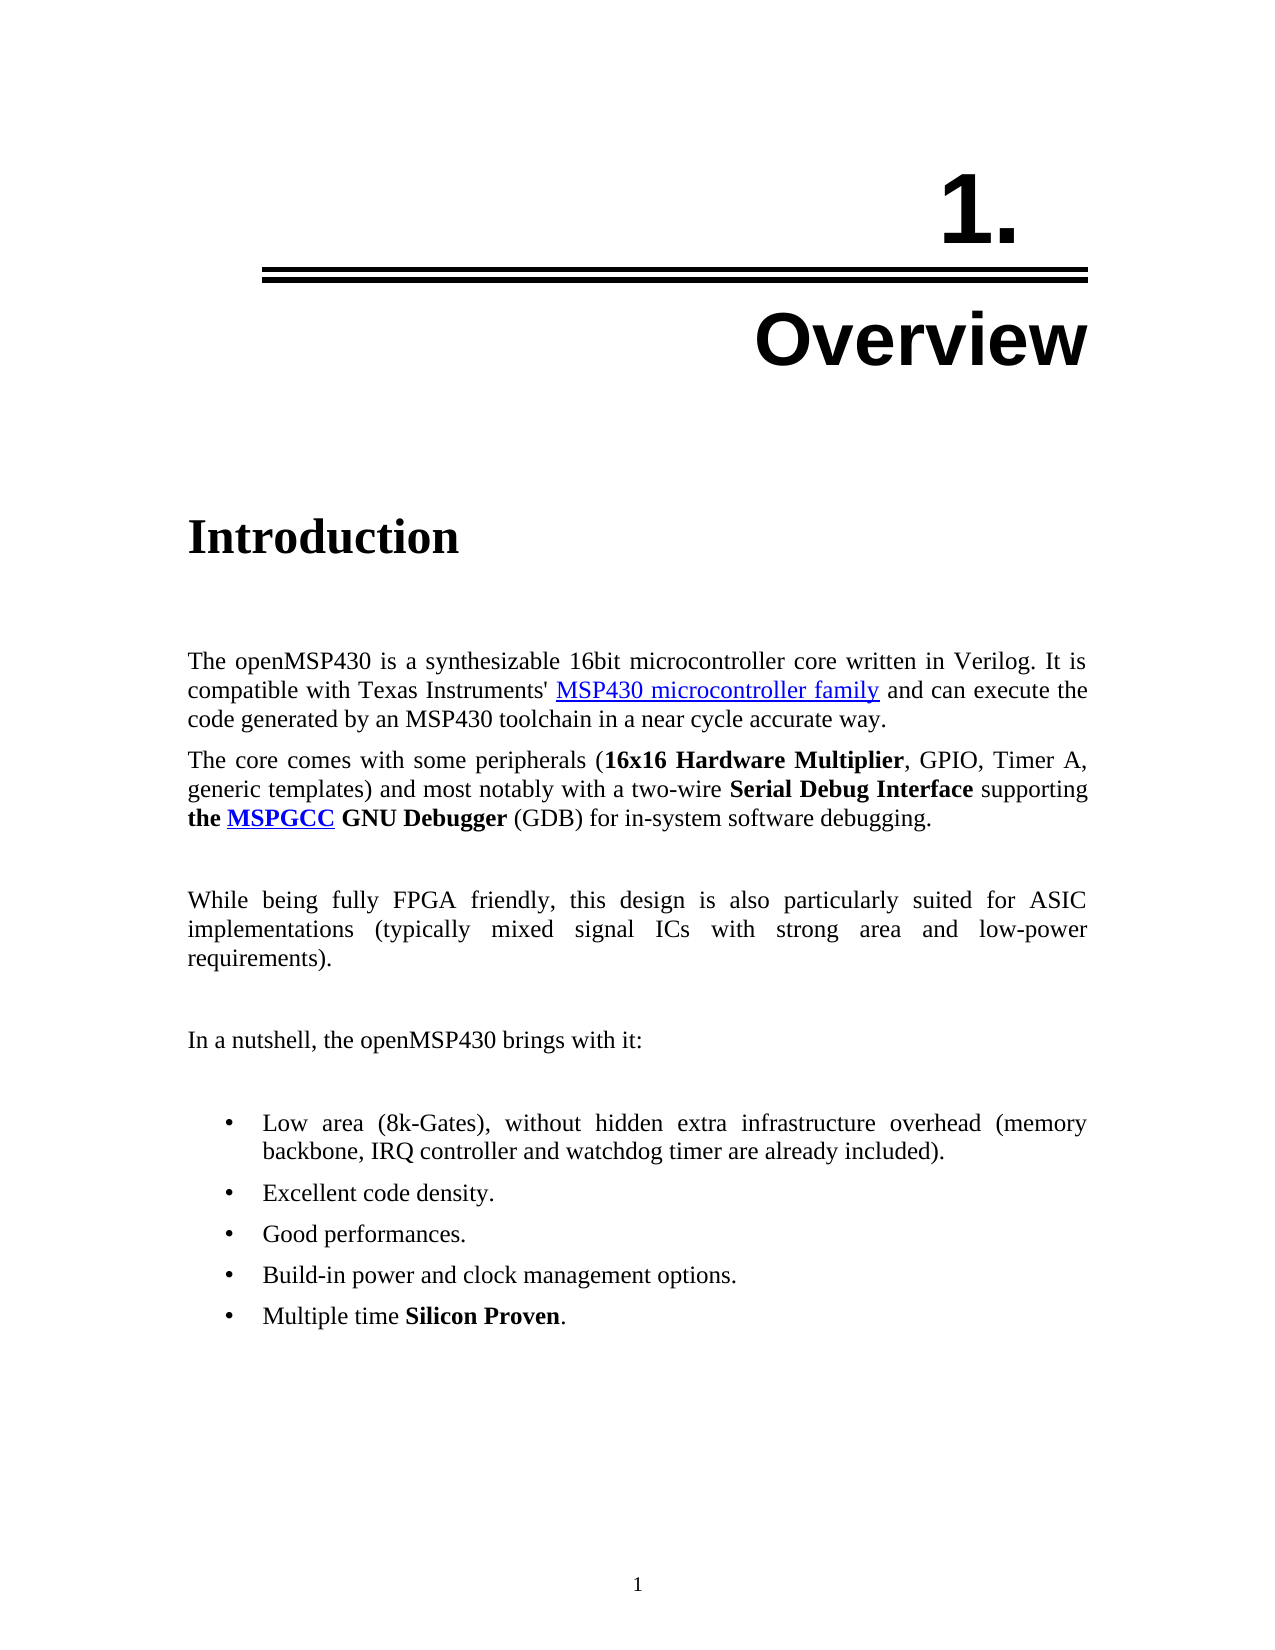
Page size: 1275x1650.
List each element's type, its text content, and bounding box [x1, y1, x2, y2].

text Introduction [187, 506, 1088, 564]
list Good performances. [225, 1219, 1088, 1248]
list Build-in power and clock management options. [225, 1260, 1088, 1289]
text The core comes with some peripherals (16x16 Hardware Multiplier, GPIO, Timer A, generic templates) and most notably with a two-wire Serial Debug Interface supporting the MSPGCC GNU Debugger (GDB) for in-system software debugging. [187, 745, 1088, 831]
text While being fully FPGA friendly, this design is also particularly suited for ASIC implementations (typically mixed signal ICs with strong area and low-power requirements). [187, 885, 1088, 971]
list Low area (8k-Gates), without hidden extra infrastructure overhead (memory backbone, IRQ controller and watchdog timer are already included). [225, 1108, 1088, 1165]
text In a nutshell, the openMSP430 brings with it: [187, 1025, 1088, 1054]
text The openMSP430 is a synthesizable 16bit microcontroller core written in Verilog. It is compatible with Texas Instruments' MSP430 microcontroller family and can execute the code generated by an MSP430 toolchain in a near cycle accurate way. [187, 646, 1088, 733]
list Multiple time Silicon Proven. [225, 1301, 1088, 1330]
subtitle Overview [187, 295, 1088, 381]
list Excellent code density. [225, 1178, 1088, 1206]
